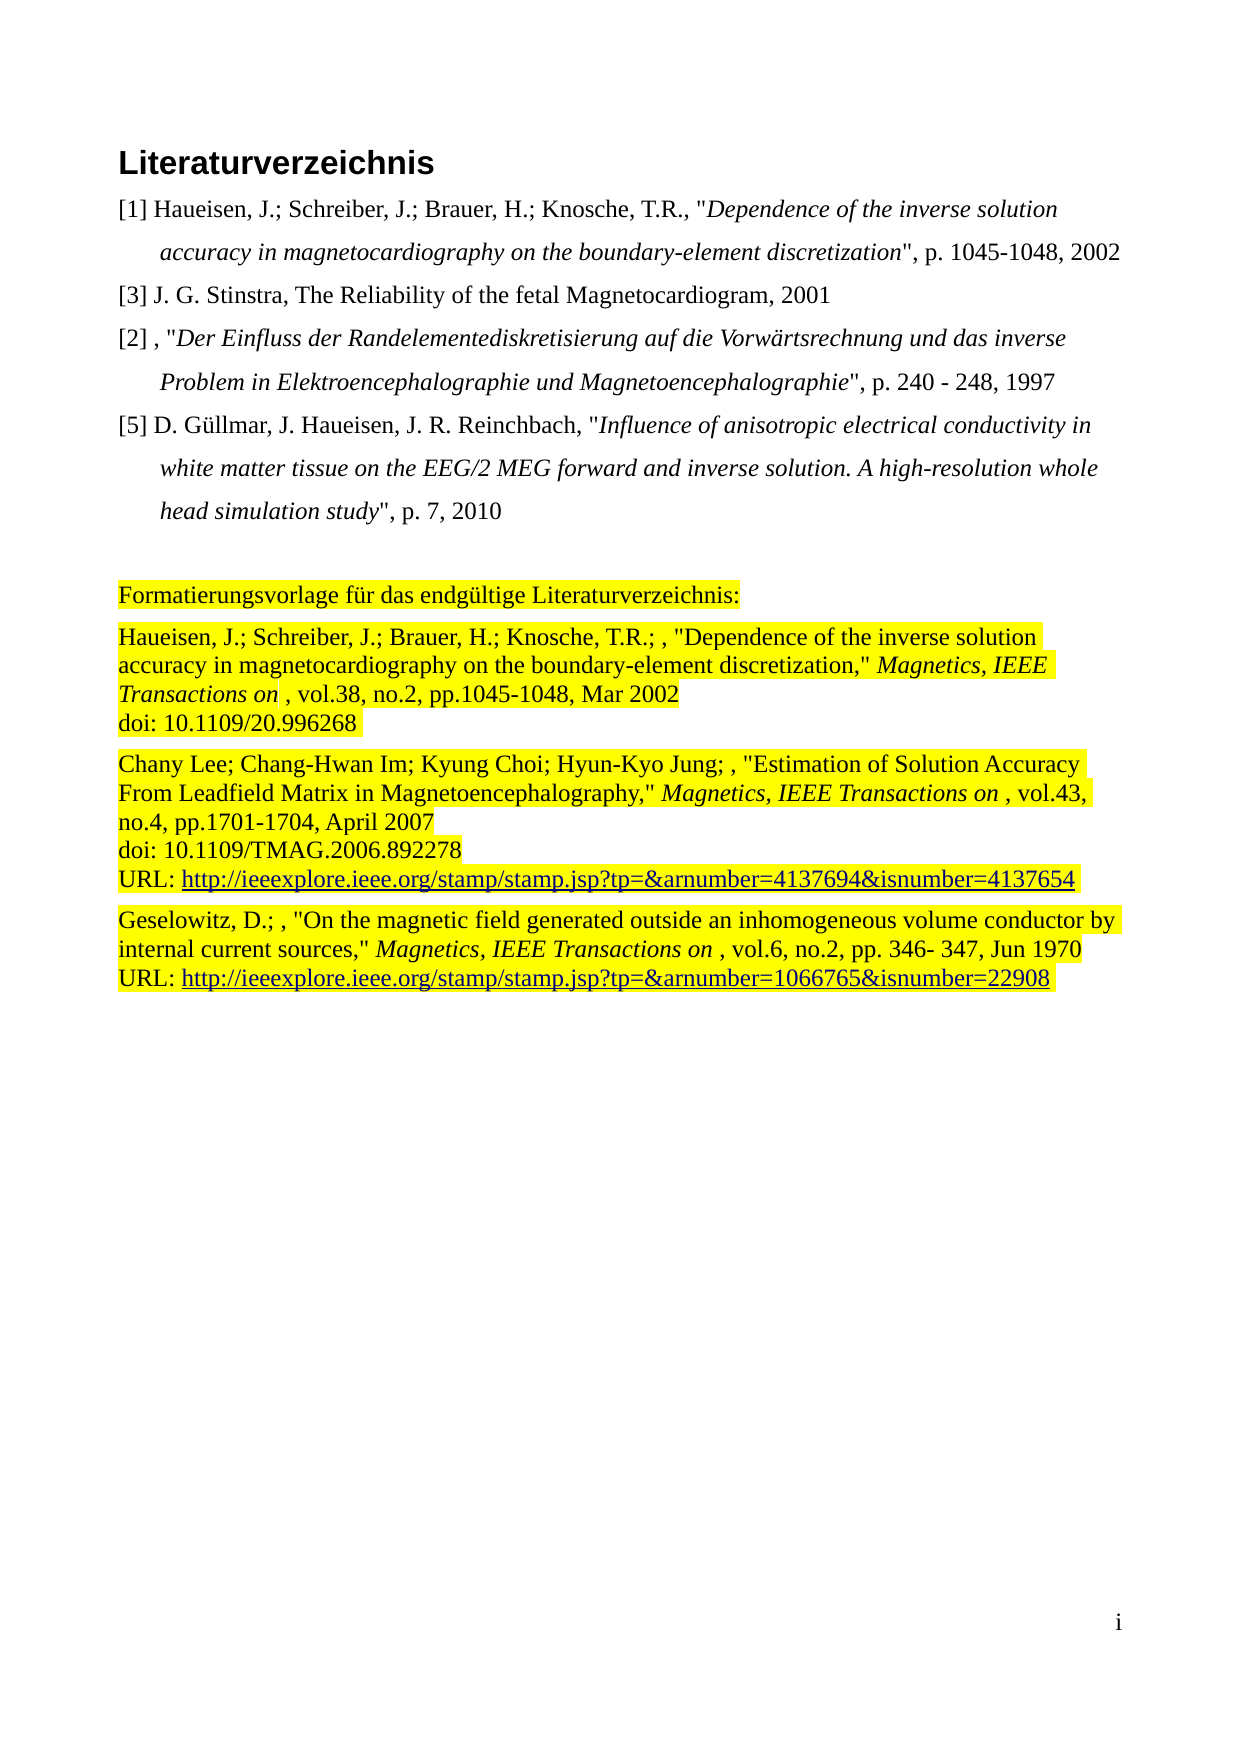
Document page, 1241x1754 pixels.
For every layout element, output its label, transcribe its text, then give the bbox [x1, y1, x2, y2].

text [1] Haueisen, J.; Schreiber, J.; Brauer, H.; Knosche, T.R., "Dependence of the inverse solution accuracy in magnetocardiography on the boundary-element discretization", p. 1045-1048, 2002 [118, 194, 1122, 266]
subtitle Literaturverzeichnis [118, 143, 1122, 182]
text Geselowitz, D.; , "On the magnetic field generated outside an inhomogeneous volume conductor by internal current sources," Magnetics, IEEE Transactions on , vol.6, no.2, pp. 346- 347, Jun 1970 URL: http://ieeexplore.ieee.org/stamp/stamp.jsp?tp=&arnumber=1066765&isnumber=22908 [118, 905, 1122, 992]
text Haueisen, J.; Schreiber, J.; Brauer, H.; Knosche, T.R.; , "Dependence of the inverse solution accuracy in magnetocardiography on the boundary-element discretization," Magnetics, IEEE Transactions on , vol.38, no.2, pp.1045-1048, Mar 2002 doi: 10.1109/20.996268 [118, 622, 1122, 737]
text Chany Lee; Chang-Hwan Im; Kyung Choi; Hyun-Kyo Jung; , "Estimation of Solution Accuracy From Leadfield Matrix in Magnetoencephalography," Magnetics, IEEE Transactions on , vol.43, no.4, pp.1701-1704, April 2007 doi: 10.1109/TMAG.2006.892278 URL: http://ieeexplore.ieee.org/stamp/stamp.jsp?tp=&arnumber=4137694&isnumber=4137654 [118, 749, 1122, 893]
text [2] , "Der Einfluss der Randelementediskretisierung auf die Vorwärtsrechnung und das inverse Problem in Elektroencephalographie und Magnetoencephalographie", p. 240 - 248, 1997 [118, 323, 1122, 395]
text [5] D. Güllmar, J. Haueisen, J. R. Reinchbach, "Influence of anisotropic electrical conductivity in white matter tissue on the EEG/2 MEG forward and inverse solution. A high-resolution whole head simulation study", p. 7, 2010 [118, 410, 1122, 525]
text Formatierungsvorlage für das endgültige Literaturverzeichnis: [118, 580, 1122, 609]
text [3] J. G. Stinstra, The Reliability of the fetal Magnetocardiogram, 2001 [118, 280, 1122, 309]
